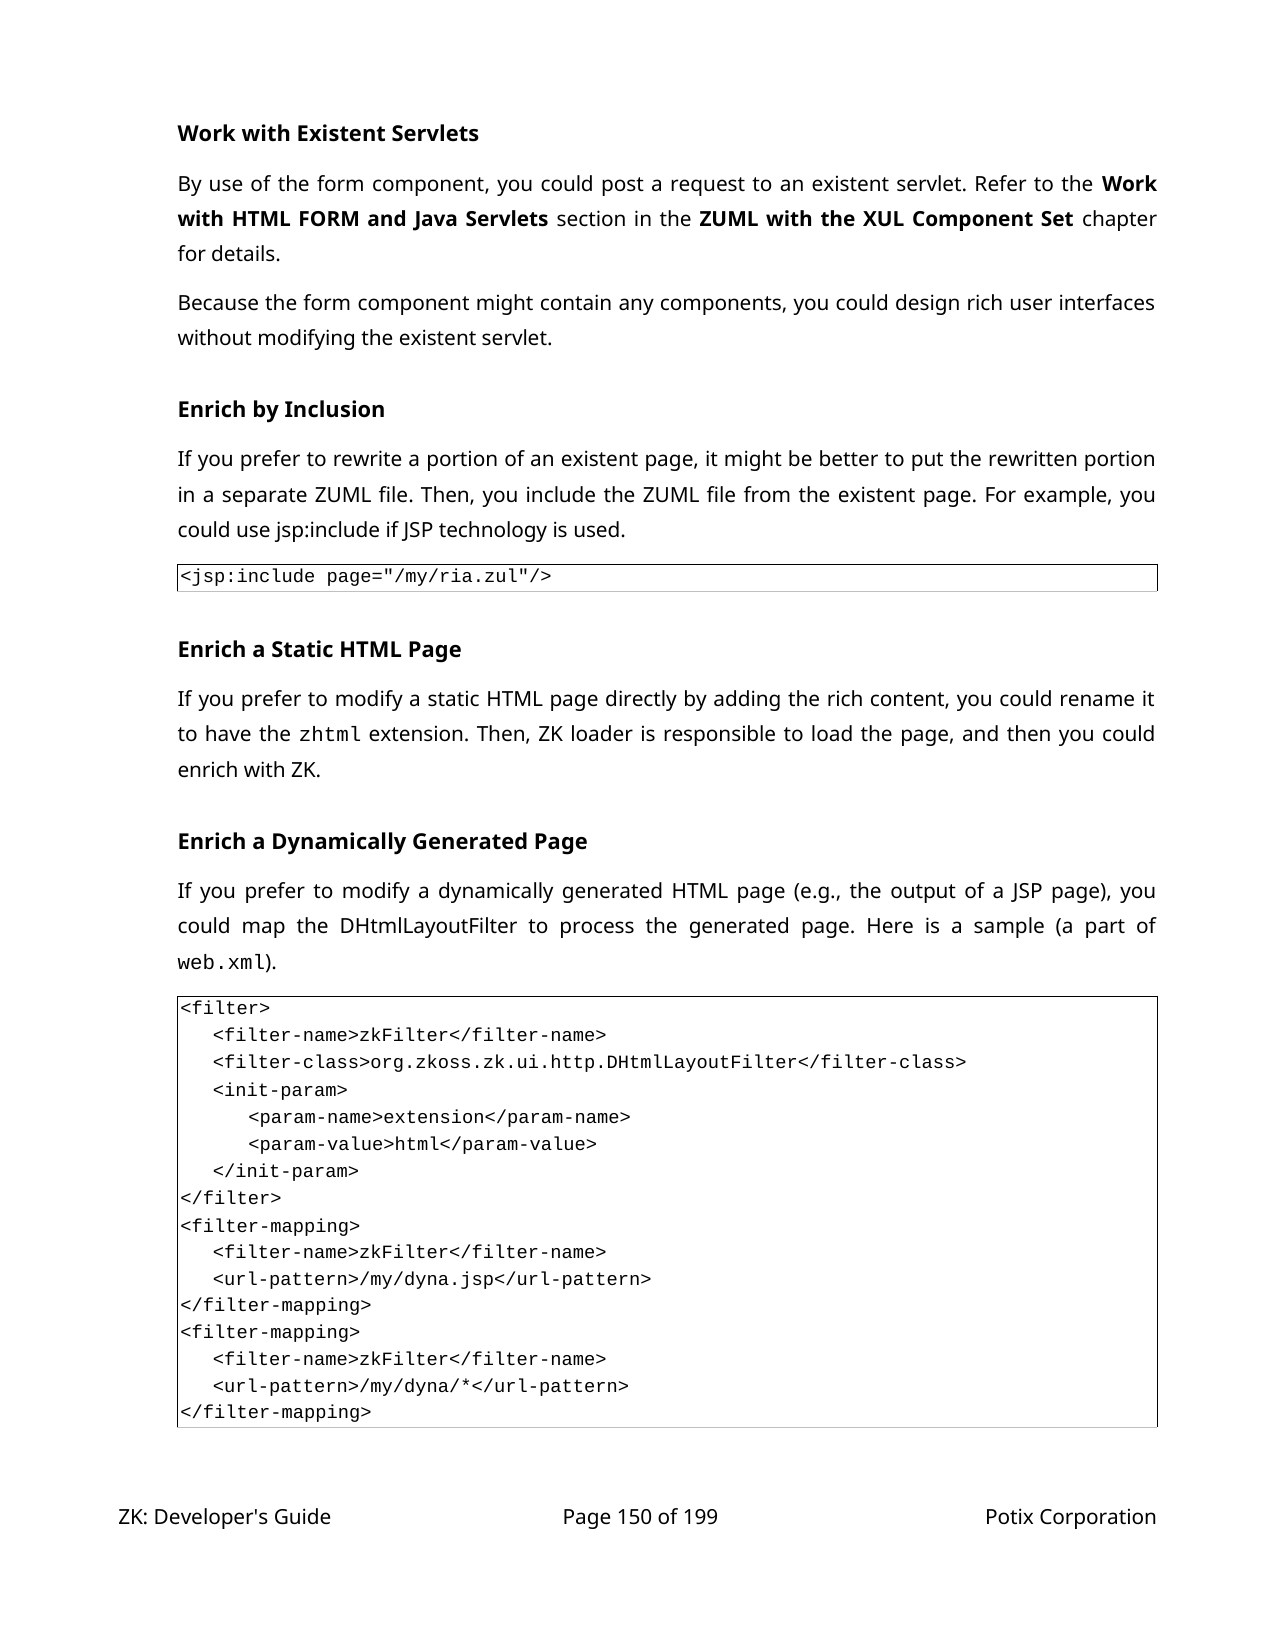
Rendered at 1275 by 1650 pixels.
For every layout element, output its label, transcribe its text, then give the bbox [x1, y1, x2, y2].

text If you prefer to modify a dynamically generated HTML page (e.g., the output of a JSP page), you could map the DHtmlLayoutFilter to process the generated page. Here is a sample (a part of web.xml). [177, 876, 1157, 975]
text </filter> [178, 1186, 1157, 1211]
text <filter-name>zkFilter</filter-name> [178, 1023, 1157, 1047]
text If you prefer to rewrite a portion of an existent page, it might be better to put the rewritten portion in a separate ZUML file. Then, you include the ZUML file from the existent page. For example, you could use jsp:include if JSP technology is used. [177, 444, 1157, 543]
subtitle Enrich by Inclusion [177, 394, 1157, 424]
text <param-value>html</param-value> [178, 1132, 1157, 1156]
text <filter-mapping> <filter-name>zkFilter</filter-name> <url-pattern>/my/dyna.jsp</url-pattern> </filter-mapping> [178, 1213, 1157, 1317]
text <filter-mapping> <filter-name>zkFilter</filter-name> <url-pattern>/my/dyna/*</url-pattern> </filter-mapping> [178, 1320, 1157, 1427]
text <jsp:include page="/my/ria.zul"/> [178, 565, 1157, 591]
text If you prefer to modify a static HTML page directly by adding the rich content, you could rename it to have the zhtml extension. Then, ZK loader is responsible to load the page, and then you could enrich with ZK. [177, 684, 1157, 783]
text </init-param> [178, 1159, 1157, 1183]
subtitle Enrich a Static HTML Page [177, 634, 1157, 664]
subtitle Work with Existent Servlets [177, 118, 1157, 148]
text <param-name>extension</param-name> [178, 1105, 1157, 1129]
subtitle Enrich a Dynamically Generated Page [177, 826, 1157, 856]
text <filter> [178, 997, 1157, 1020]
text Because the form component might contain any components, you could design rich user interfaces without modifying the existent servlet. [177, 288, 1157, 351]
text <filter-class>org.zkoss.zk.ui.http.DHtmlLayoutFilter</filter-class> [178, 1050, 1157, 1074]
text By use of the form component, you could post a request to an existent servlet. Refer to the Work with HTML FORM and Java Servlets section in the ZUML with the XUL Component Set chapter for details. [177, 169, 1157, 267]
text <init-param> [178, 1077, 1157, 1102]
